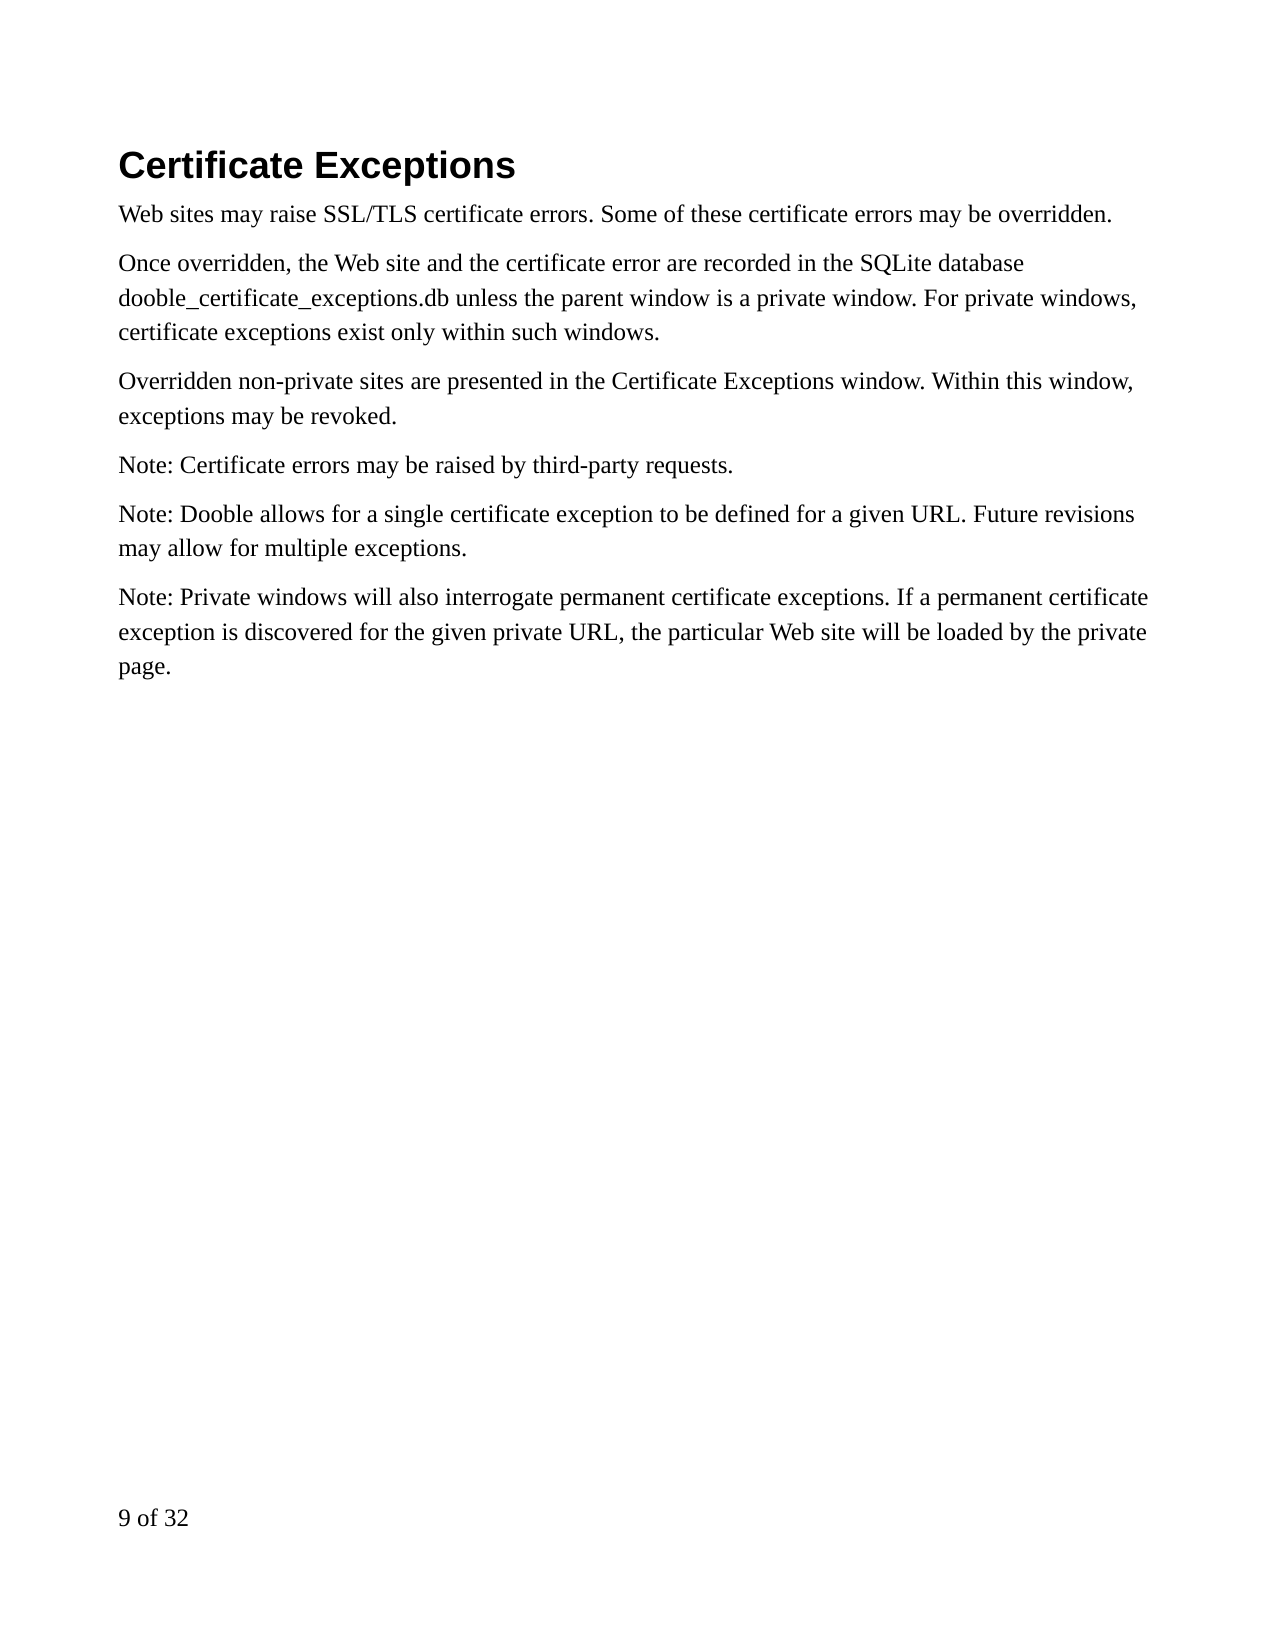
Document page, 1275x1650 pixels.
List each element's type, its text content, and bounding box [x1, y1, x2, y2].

subtitle Certificate Exceptions [118, 143, 1157, 187]
text Web sites may raise SSL/TLS certificate errors. Some of these certificate errors may be overridden. [118, 199, 1157, 228]
text Note: Certificate errors may be raised by third-party requests. [118, 450, 1157, 479]
text Note: Private windows will also interrogate permanent certificate exceptions. If a permanent certificate exception is discovered for the given private URL, the particular Web site will be loaded by the private page. [118, 582, 1157, 680]
text Overridden non-private sites are presented in the Certificate Exceptions window. Within this window, exceptions may be revoked. [118, 366, 1157, 429]
text Once overridden, the Web site and the certificate error are recorded in the SQLite database dooble_certificate_exceptions.db unless the parent window is a private window. For private windows, certificate exceptions exist only within such windows. [118, 248, 1157, 346]
text Note: Dooble allows for a single certificate exception to be defined for a given URL. Future revisions may allow for multiple exceptions. [118, 499, 1157, 562]
